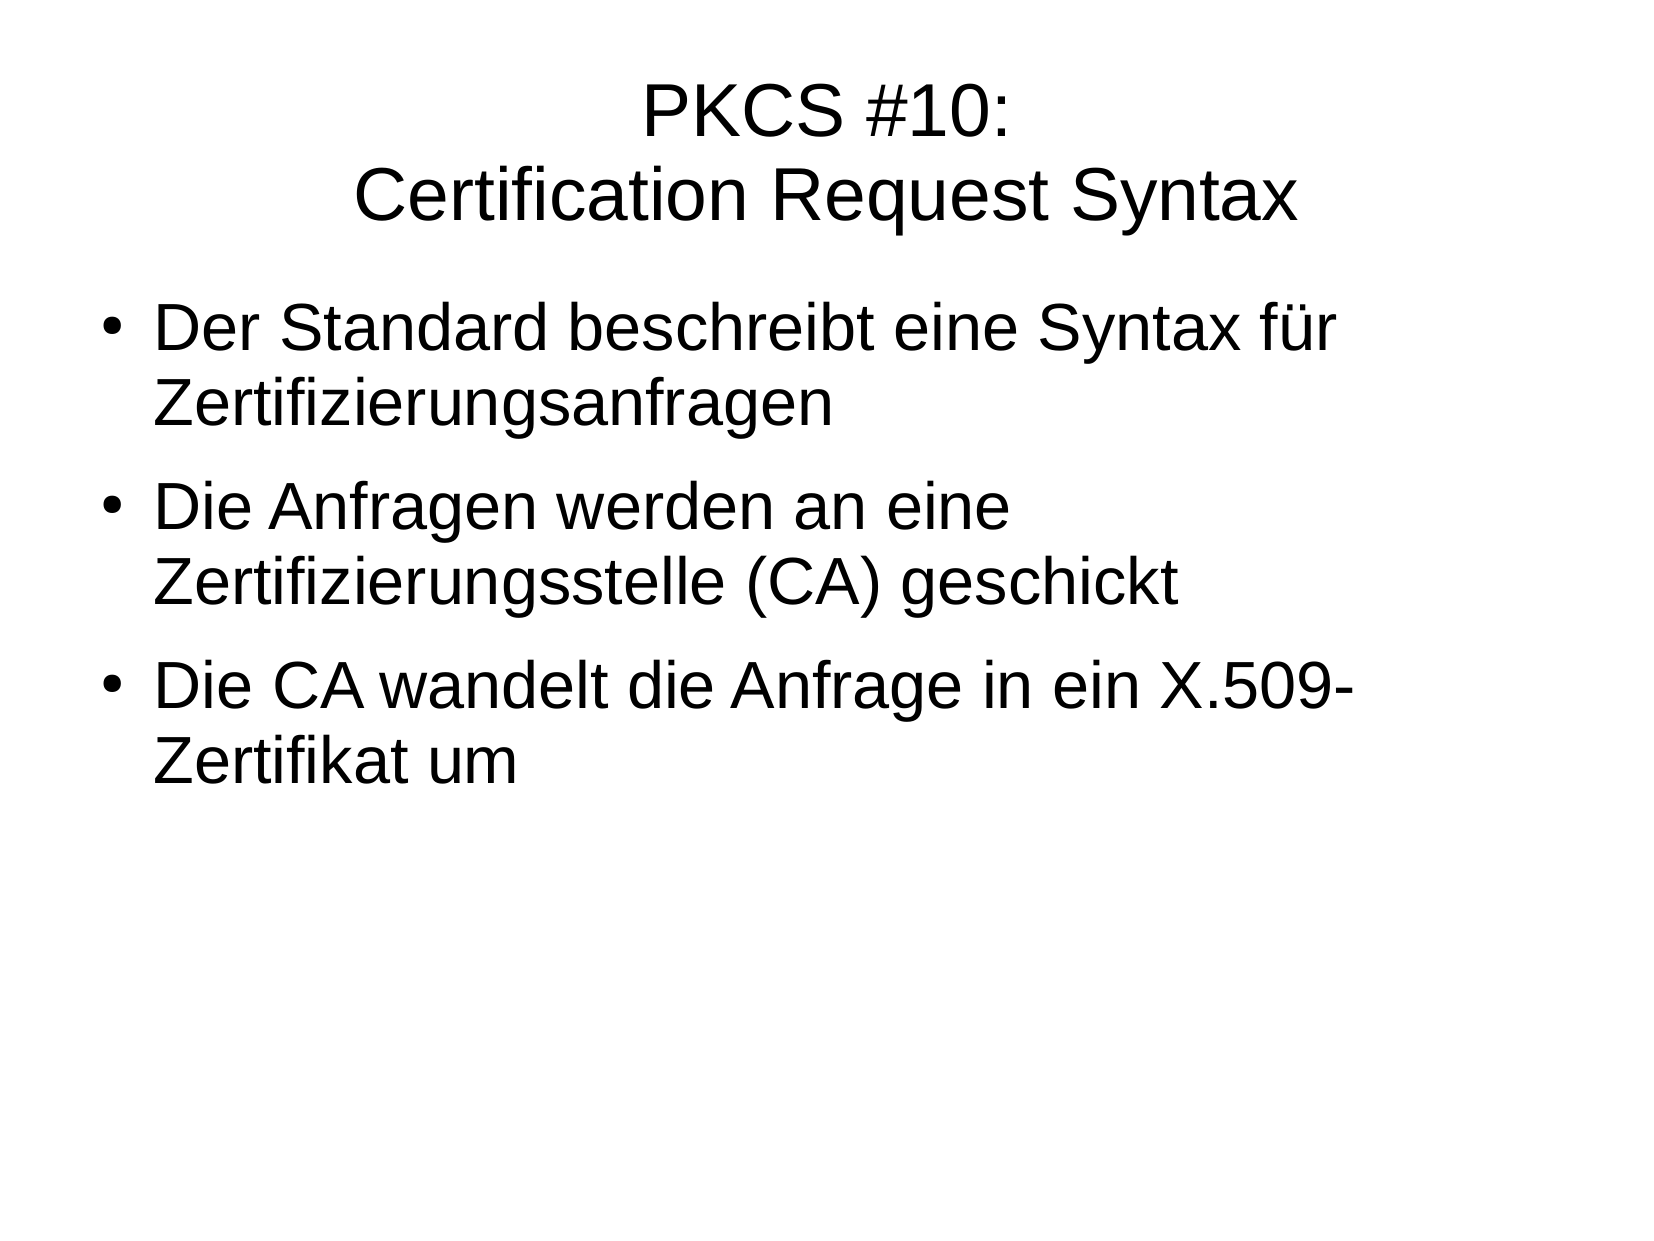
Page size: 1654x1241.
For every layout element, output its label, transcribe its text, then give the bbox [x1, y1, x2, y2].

title PKCS #10: Certification Request Syntax [82, 49, 1571, 257]
list Der Standard beschreibt eine Syntax für Zertifizierungsanfragen Die Anfragen werden an eine Zertifizierungsstelle (CA) geschickt Die CA wandelt die Anfrage in ein X.509-Zertifikat um [82, 290, 1571, 1010]
